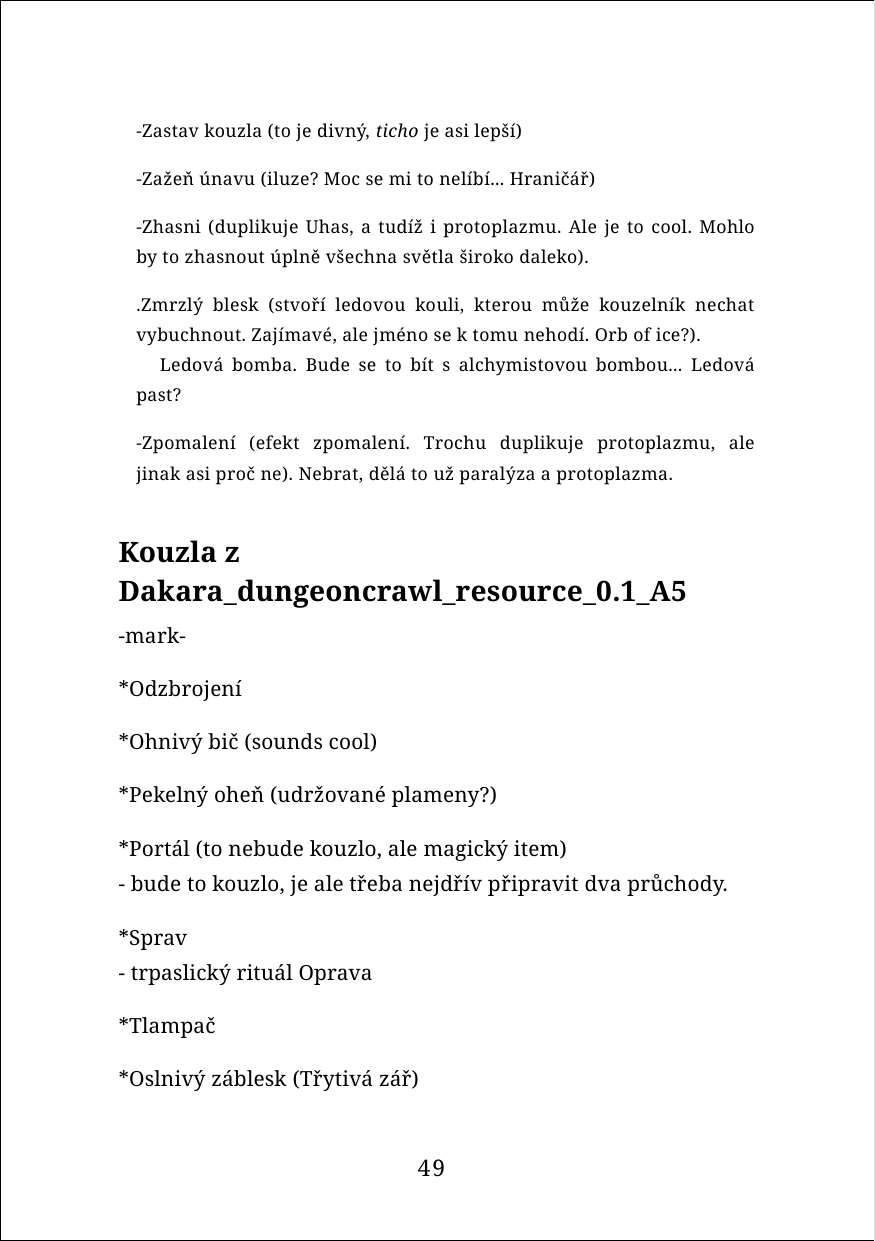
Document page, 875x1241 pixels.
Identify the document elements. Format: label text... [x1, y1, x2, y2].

text -Zpomalení (efekt zpomalení. Trochu duplikuje protoplazmu, ale jinak asi proč ne). Nebrat, dělá to už paralýza a protoplazma. [136, 431, 756, 485]
text *Ohnivý bič (sounds cool) [118, 727, 756, 756]
text *Portál (to nebude kouzlo, ale magický item) - bude to kouzlo, je ale třeba nejdřív připravit dva průchody. [118, 834, 756, 898]
text -Zažeň únavu (iluze? Moc se mi to nelíbí... Hraničář) [136, 166, 756, 190]
text *Tlampač [118, 1011, 756, 1040]
text *Odzbrojení [118, 674, 756, 703]
text *Pekelný oheň (udržované plameny?) [118, 781, 756, 809]
text *Sprav - trpaslický rituál Oprava [118, 923, 756, 987]
text .Zmrzlý blesk (stvoří ledovou kouli, kterou může kouzelník nechat vybuchnout. Zajímavé, ale jméno se k tomu nehodí. Orb of ice?). Ledová bomba. Bude se to bít s alchymistovou bombou... Ledová past? [136, 292, 756, 407]
text -Zastav kouzla (to je divný, ticho je asi lepší) [136, 118, 756, 142]
subtitle Kouzla z Dakara_dungeoncrawl_resource_0.1_A5 [118, 532, 756, 609]
text -Zhasni (duplikuje Uhas, a tudíž i protoplazmu. Ale je to cool. Mohlo by to zhasnout úplně všechna světla široko daleko). [136, 214, 756, 268]
text -mark- [118, 621, 756, 649]
text *Oslnivý záblesk (Třytivá zář) [118, 1064, 756, 1093]
